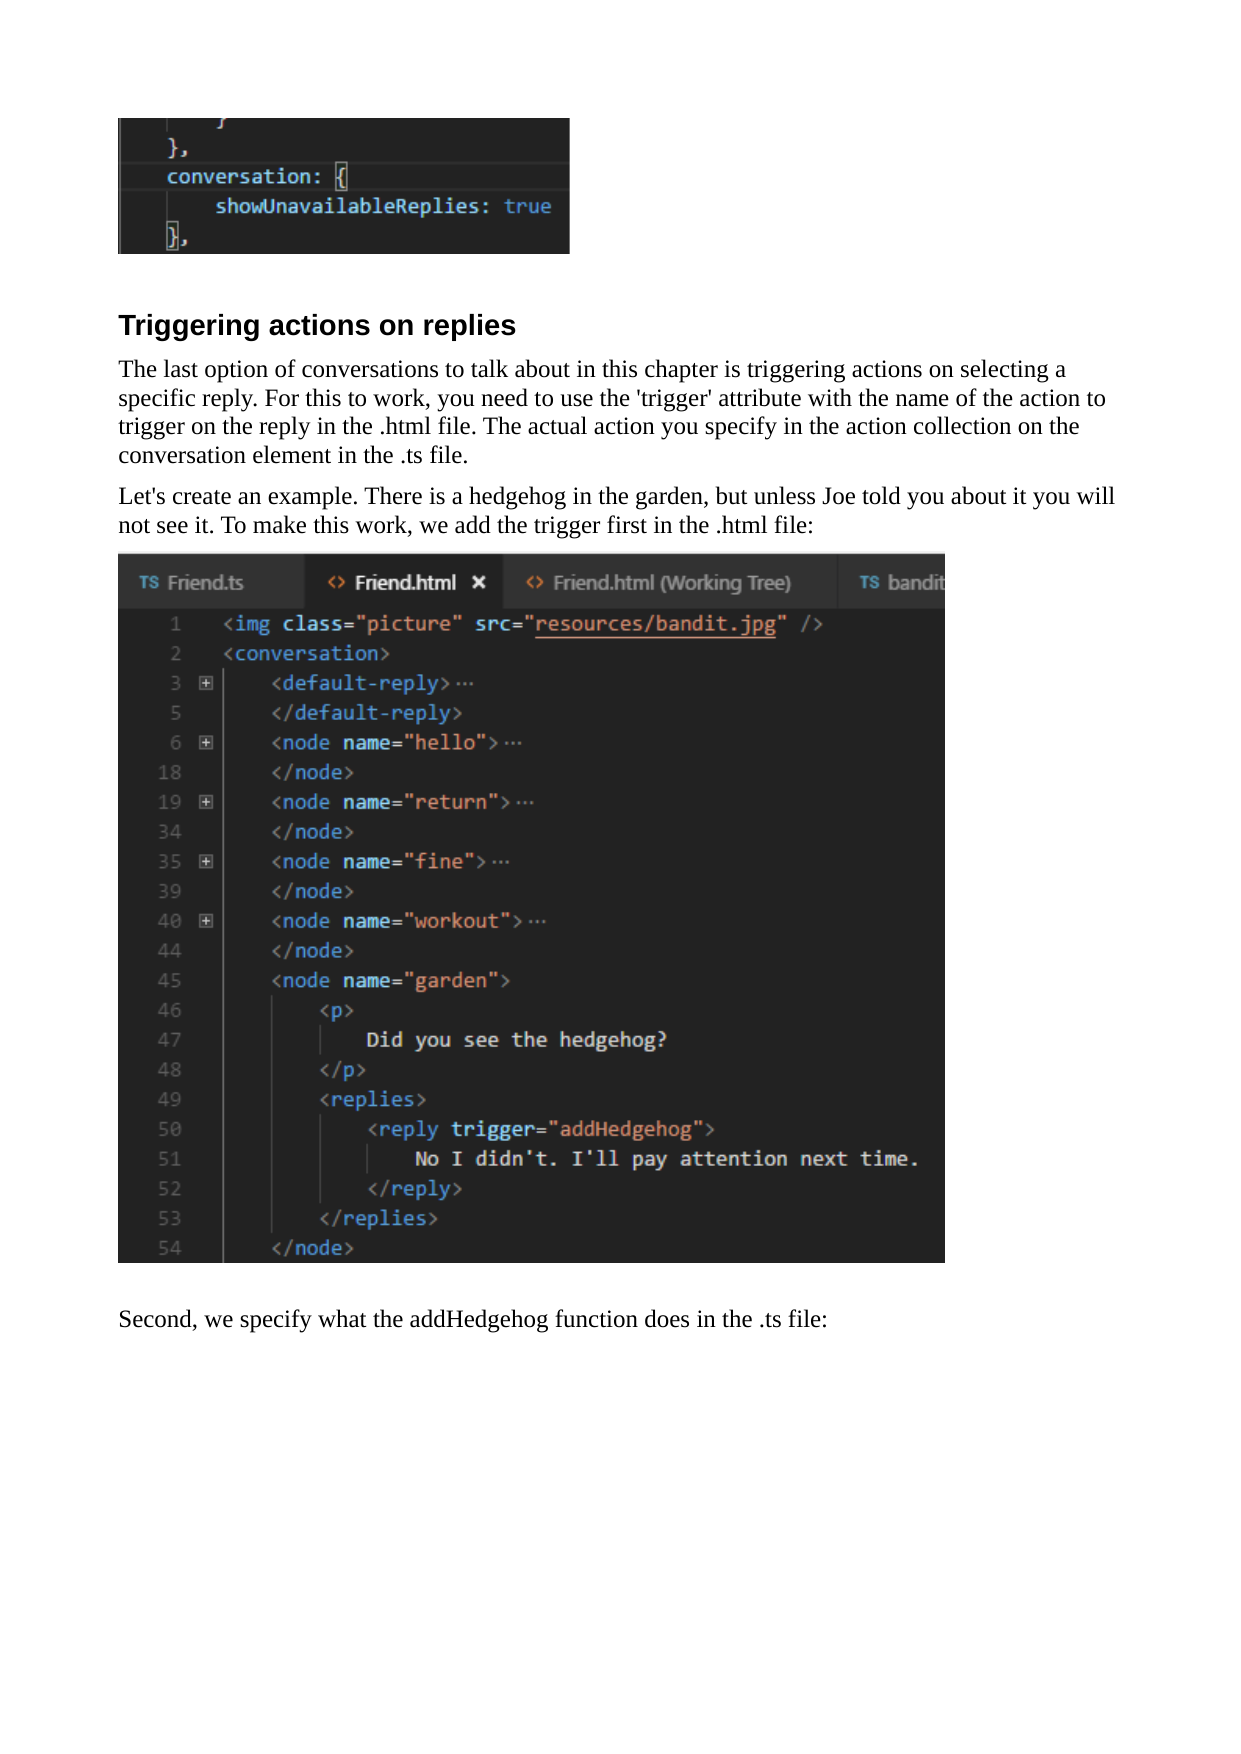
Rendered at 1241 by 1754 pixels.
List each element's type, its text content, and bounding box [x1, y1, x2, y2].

text Let's create an example. There is a hedgehog in the garden, but unless Joe told you about it you will not see it. To make this work, we add the trigger first in the .html file: [118, 481, 1122, 539]
text The last option of conversations to talk about in this chapter is triggering actions on selecting a specific reply. For this to work, you need to use the 'trigger' attribute with the name of the action to trigger on the reply in the .html file. The actual action you specify in the action collection on the conversation element in the .ts file. [118, 354, 1122, 469]
subtitle Triggering actions on replies [118, 308, 1122, 341]
text Second, we specify what the addHedgehog function does in the .ts file: [118, 1304, 1122, 1332]
